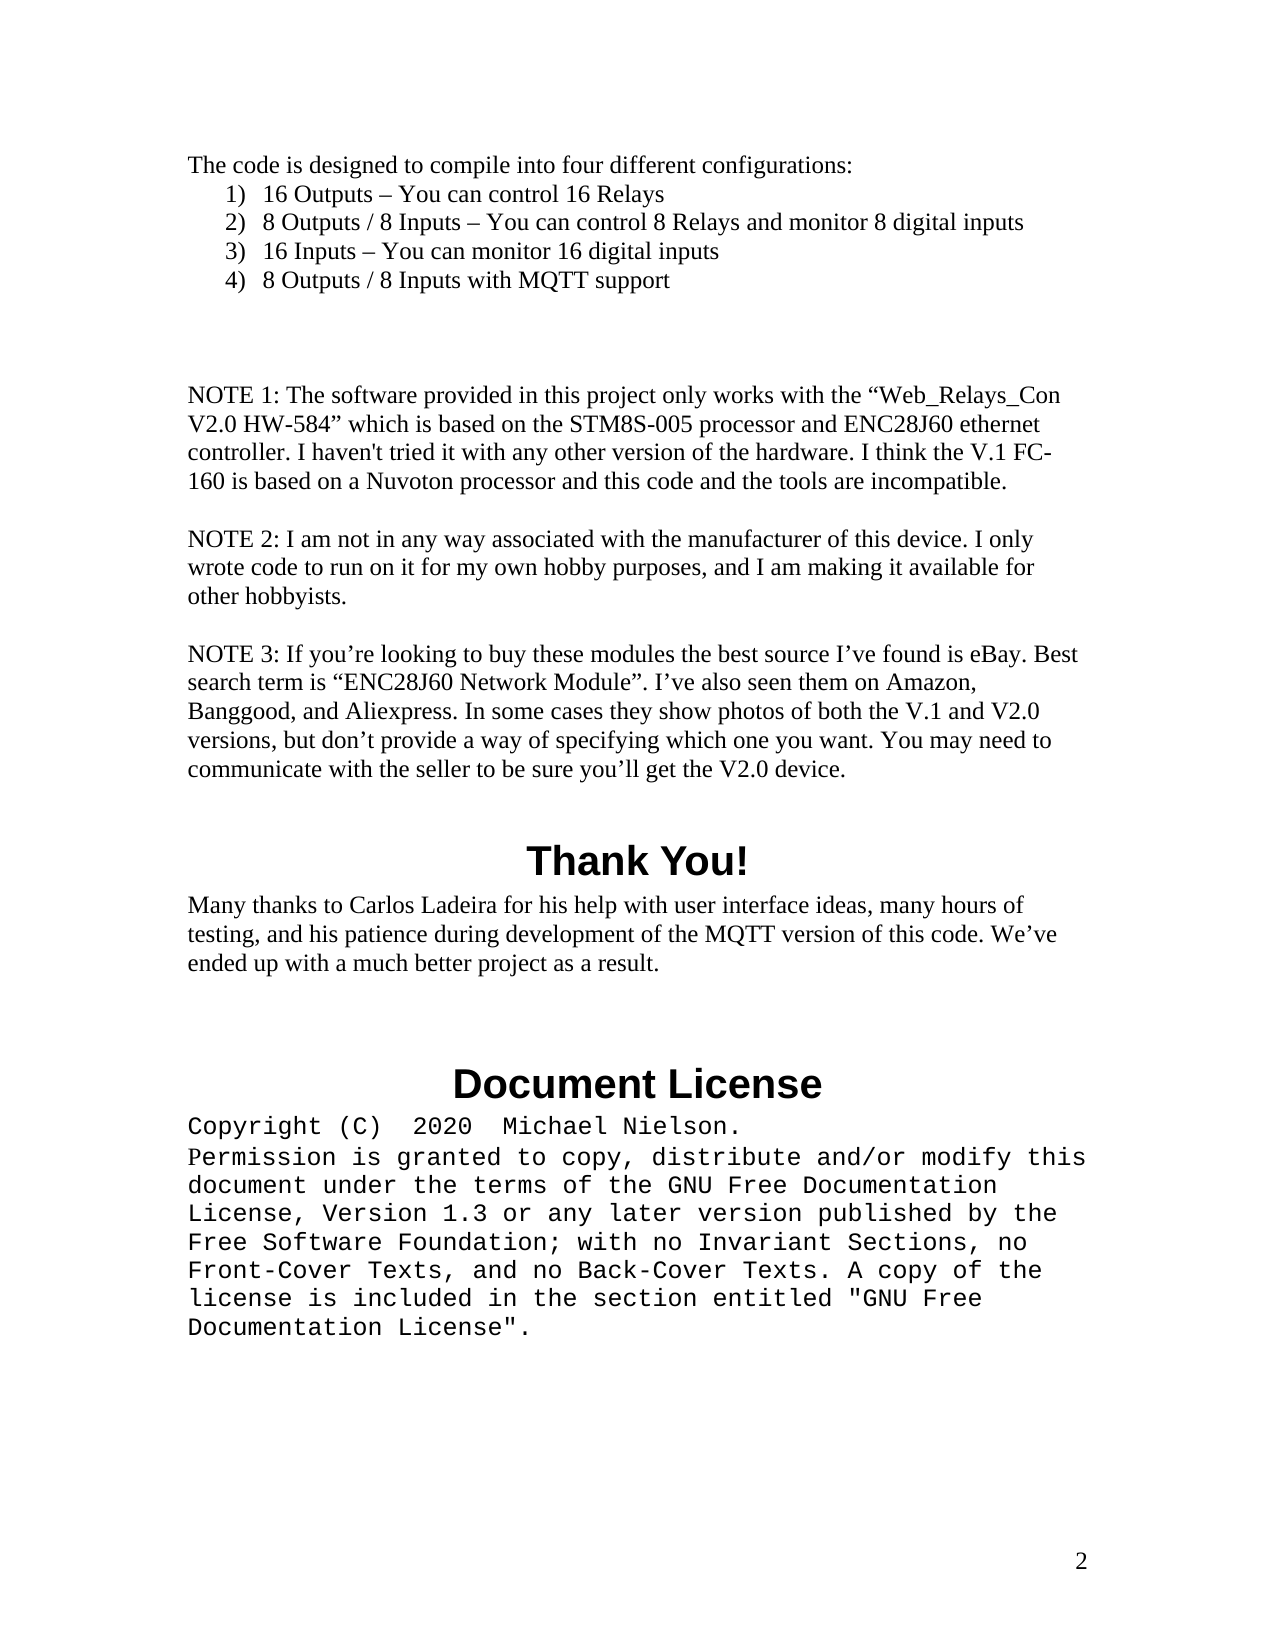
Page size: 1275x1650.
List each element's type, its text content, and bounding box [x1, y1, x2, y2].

text The code is designed to compile into four different configurations: [187, 150, 1087, 179]
text Many thanks to Carlos Ladeira for his help with user interface ideas, many hours of testing, and his patience during development of the MQTT version of this code. We’ve ended up with a much better project as a result. [187, 890, 1087, 977]
subtitle Thank You! [187, 836, 1087, 884]
subtitle Document License [187, 1059, 1087, 1107]
text NOTE 1: The software provided in this project only works with the “Web_Relays_Con V2.0 HW-584” which is based on the STM8S-005 processor and ENC28J60 ethernet controller. I haven't tried it with any other version of the hardware. I think the V.1 FC-160 is based on a Nuvoton processor and this code and the tools are incompatible. [187, 380, 1087, 495]
list 16 Outputs – You can control 16 Relays [225, 179, 1087, 207]
text Copyright (C) 2020 Michael Nielson. Permission is granted to copy, distribute and/or modify this document under the terms of the GNU Free Documentation License, Version 1.3 or any later version published by the Free Software Foundation; with no Invariant Sections, no Front-Cover Texts, and no Back-Cover Texts. A copy of the license is included in the section entitled "GNU Free Documentation License". [187, 1113, 1087, 1342]
list 8 Outputs / 8 Inputs – You can control 8 Relays and monitor 8 digital inputs [225, 207, 1087, 236]
text NOTE 2: I am not in any way associated with the manufacturer of this device. I only wrote code to run on it for my own hobby purposes, and I am making it available for other hobbyists. [187, 524, 1087, 610]
list 16 Inputs – You can monitor 16 digital inputs [225, 236, 1087, 265]
list 8 Outputs / 8 Inputs with MQTT support [225, 265, 1087, 294]
text NOTE 3: If you’re looking to buy these modules the best source I’ve found is eBay. Best search term is “ENC28J60 Network Module”. I’ve also seen them on Amazon, Banggood, and Aliexpress. In some cases they show photos of both the V.1 and V2.0 versions, but don’t provide a way of specifying which one you want. You may need to communicate with the seller to be sure you’ll get the V2.0 device. [187, 639, 1087, 782]
